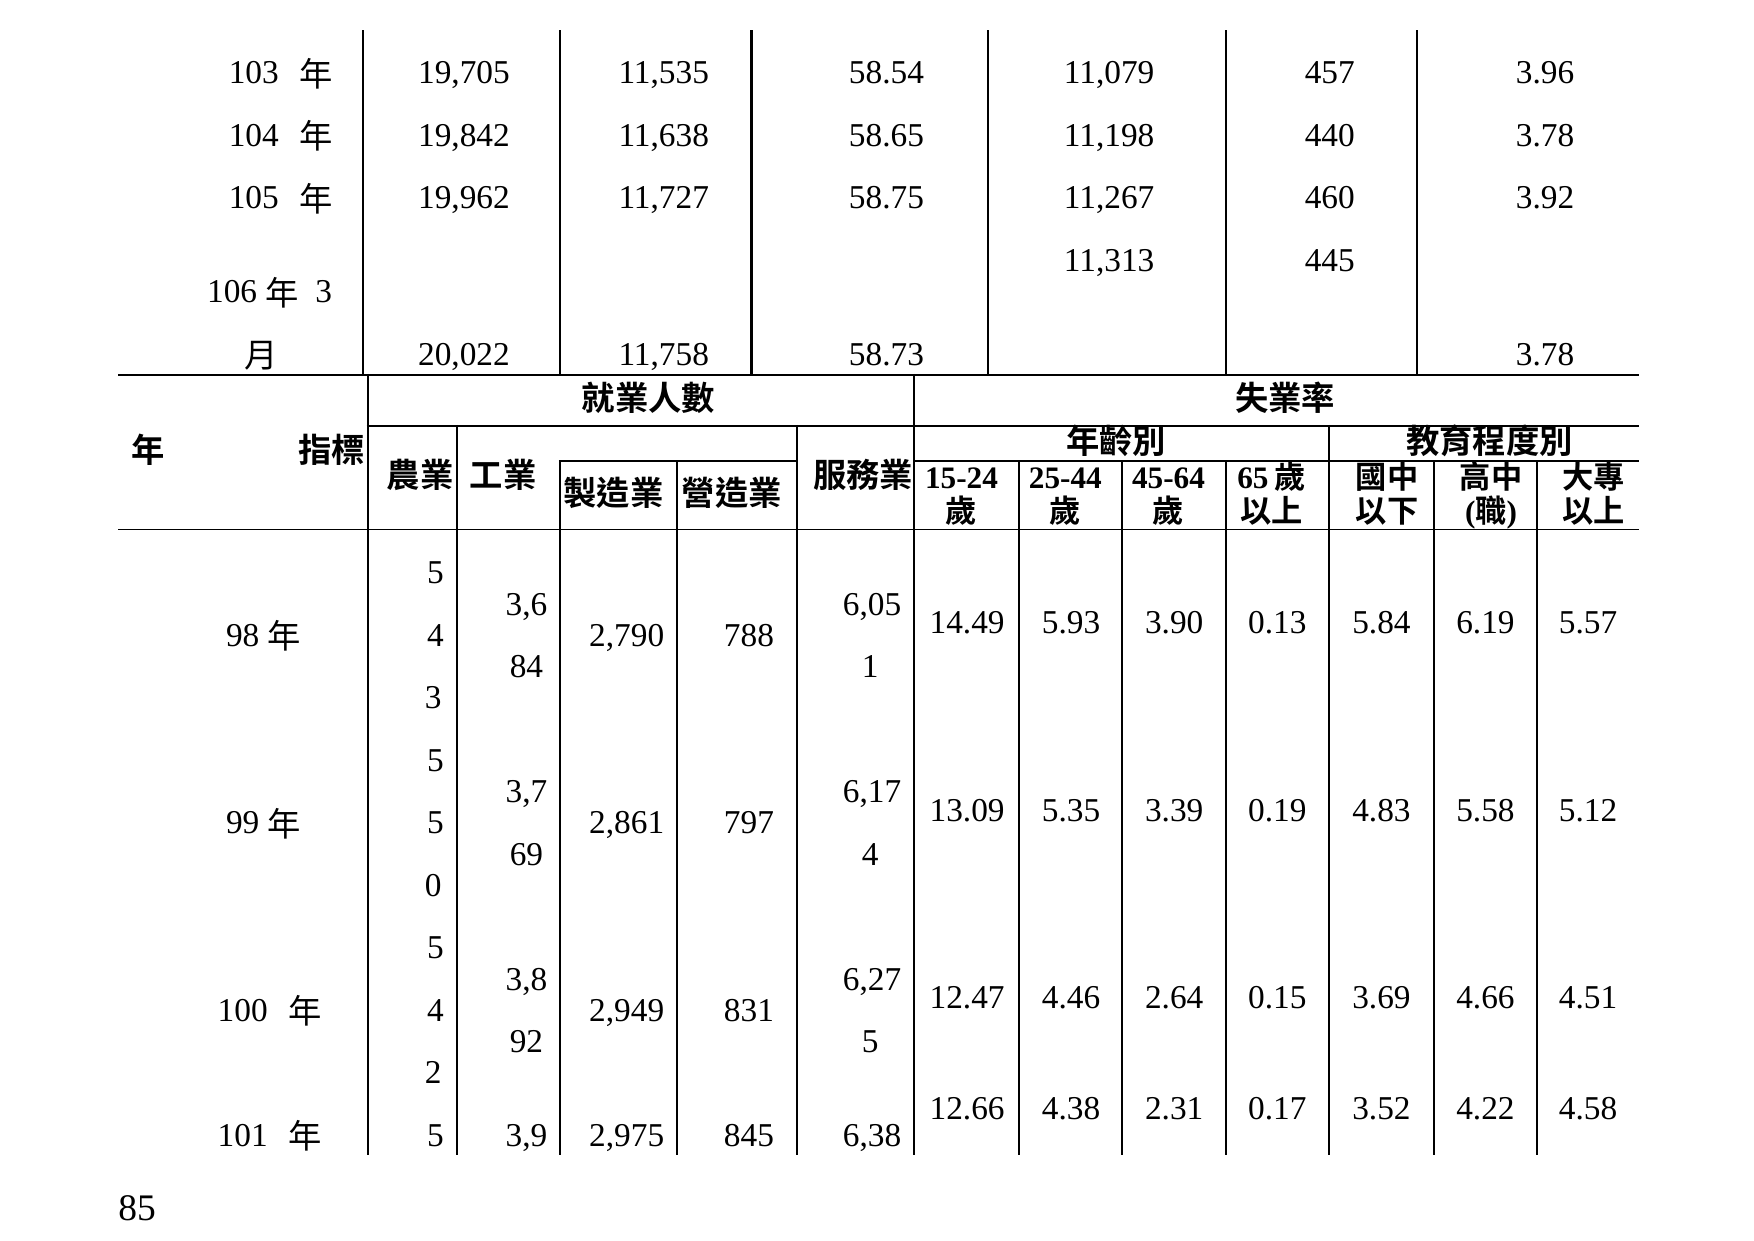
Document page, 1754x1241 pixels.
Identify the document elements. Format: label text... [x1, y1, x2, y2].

table_cell 4.51 [1538, 905, 1639, 1093]
table_cell 服務業 [798, 427, 913, 529]
table_cell 11,079 [989, 30, 1225, 93]
table_cell 445 [1227, 218, 1416, 374]
table_cell 0.17 [1227, 1093, 1328, 1155]
table_cell 788 [678, 530, 796, 718]
table_cell 2,975 [561, 1093, 676, 1155]
table_cell 58.73 [753, 218, 987, 374]
table_cell 5.12 [1538, 718, 1639, 905]
table_cell 19,962 [364, 155, 559, 218]
table_cell 845 [678, 1093, 796, 1155]
table_cell 58.75 [753, 155, 987, 218]
table_cell 就業人數 [369, 376, 913, 425]
table_cell 3,9 [458, 1093, 559, 1155]
table_cell 4.46 [1020, 905, 1121, 1093]
table_cell 年齡別 [915, 427, 1328, 460]
table_cell 15-24歲 [915, 462, 1018, 529]
table_cell 101年 [118, 1093, 367, 1155]
table_cell 105年 [118, 155, 362, 218]
table_cell 65歲 以上 [1227, 462, 1328, 529]
table_cell 3.78 [1418, 93, 1639, 155]
table_cell 11,535 [561, 30, 750, 93]
table_cell 製造業 [561, 462, 676, 529]
table_cell 3.92 [1418, 155, 1639, 218]
table_cell 12.66 [915, 1093, 1018, 1155]
table_cell 3.90 [1123, 530, 1225, 718]
table_cell 103年 [118, 30, 362, 93]
table_cell 營造業 [678, 462, 796, 529]
table_cell 58.54 [753, 30, 987, 93]
table_cell 國中 以下 [1330, 462, 1433, 529]
table_cell 11,198 [989, 93, 1225, 155]
table_cell 12.47 [915, 905, 1018, 1093]
table_cell 6,051 [798, 530, 913, 718]
table_cell 農業 [369, 427, 456, 529]
table_cell 797 [678, 718, 796, 905]
table_cell 104年 [118, 93, 362, 155]
table_cell 失業率 [915, 376, 1639, 425]
table_cell 5.57 [1538, 530, 1639, 718]
table_cell 4.83 [1330, 718, 1433, 905]
table_cell 5.84 [1330, 530, 1433, 718]
table_cell 2,861 [561, 718, 676, 905]
table_cell 0.19 [1227, 718, 1328, 905]
table_cell 11,727 [561, 155, 750, 218]
table_cell 教育程度別 [1330, 427, 1639, 460]
table_cell 98年 [118, 530, 367, 718]
table_cell 2,949 [561, 905, 676, 1093]
table_cell 3,769 [458, 718, 559, 905]
table_cell 5.93 [1020, 530, 1121, 718]
table_cell 0.13 [1227, 530, 1328, 718]
table_cell [560, 427, 677, 460]
table_cell 4.38 [1020, 1093, 1121, 1155]
table_cell 20,022 [364, 218, 559, 374]
table_cell 4.66 [1435, 905, 1536, 1093]
table_cell 工業 [458, 427, 560, 529]
table_cell 543 [369, 530, 456, 718]
table_cell 11,638 [561, 93, 750, 155]
table_cell 5 [369, 1093, 456, 1155]
table_cell 11,313 [989, 218, 1225, 374]
table_cell 3,892 [458, 905, 559, 1093]
table_cell 13.09 [915, 718, 1018, 905]
table_cell 542 [369, 905, 456, 1093]
table_cell 高中(職) [1435, 462, 1536, 529]
table_cell 100年 [118, 905, 367, 1093]
table_cell 58.65 [753, 93, 987, 155]
table_cell 831 [678, 905, 796, 1093]
table_cell 457 [1227, 30, 1416, 93]
table_cell 2,790 [561, 530, 676, 718]
table_cell 2.31 [1123, 1093, 1225, 1155]
table_cell 45-64歲 [1123, 462, 1225, 529]
table_cell 6,38 [798, 1093, 913, 1155]
table_cell 3.52 [1330, 1093, 1433, 1155]
table_cell 5.58 [1435, 718, 1536, 905]
table_cell 460 [1227, 155, 1416, 218]
table_cell 106年3月 [118, 218, 362, 374]
table_cell 25-44歲 [1020, 462, 1121, 529]
table_cell 3.96 [1418, 30, 1639, 93]
table_cell 3.39 [1123, 718, 1225, 905]
table_cell 19,842 [364, 93, 559, 155]
table_cell 0.15 [1227, 905, 1328, 1093]
table_cell 4.58 [1538, 1093, 1639, 1155]
table_cell 3,684 [458, 530, 559, 718]
table_cell 大專 以上 [1538, 462, 1639, 529]
table_cell 19,705 [364, 30, 559, 93]
table_cell 99年 [118, 718, 367, 905]
table_cell 550 [369, 718, 456, 905]
table_cell 440 [1227, 93, 1416, 155]
table_cell 5.35 [1020, 718, 1121, 905]
table_cell 14.49 [915, 530, 1018, 718]
table_cell 2.64 [1123, 905, 1225, 1093]
table_cell [677, 427, 796, 460]
table_cell 3.78 [1418, 218, 1639, 374]
table_cell 6,275 [798, 905, 913, 1093]
table_cell 11,267 [989, 155, 1225, 218]
table_cell 3.69 [1330, 905, 1433, 1093]
table_cell 11,758 [561, 218, 750, 374]
table_cell 6,174 [798, 718, 913, 905]
table_cell 年 指標 [118, 376, 367, 529]
table_cell 6.19 [1435, 530, 1536, 718]
table_cell 4.22 [1435, 1093, 1536, 1155]
